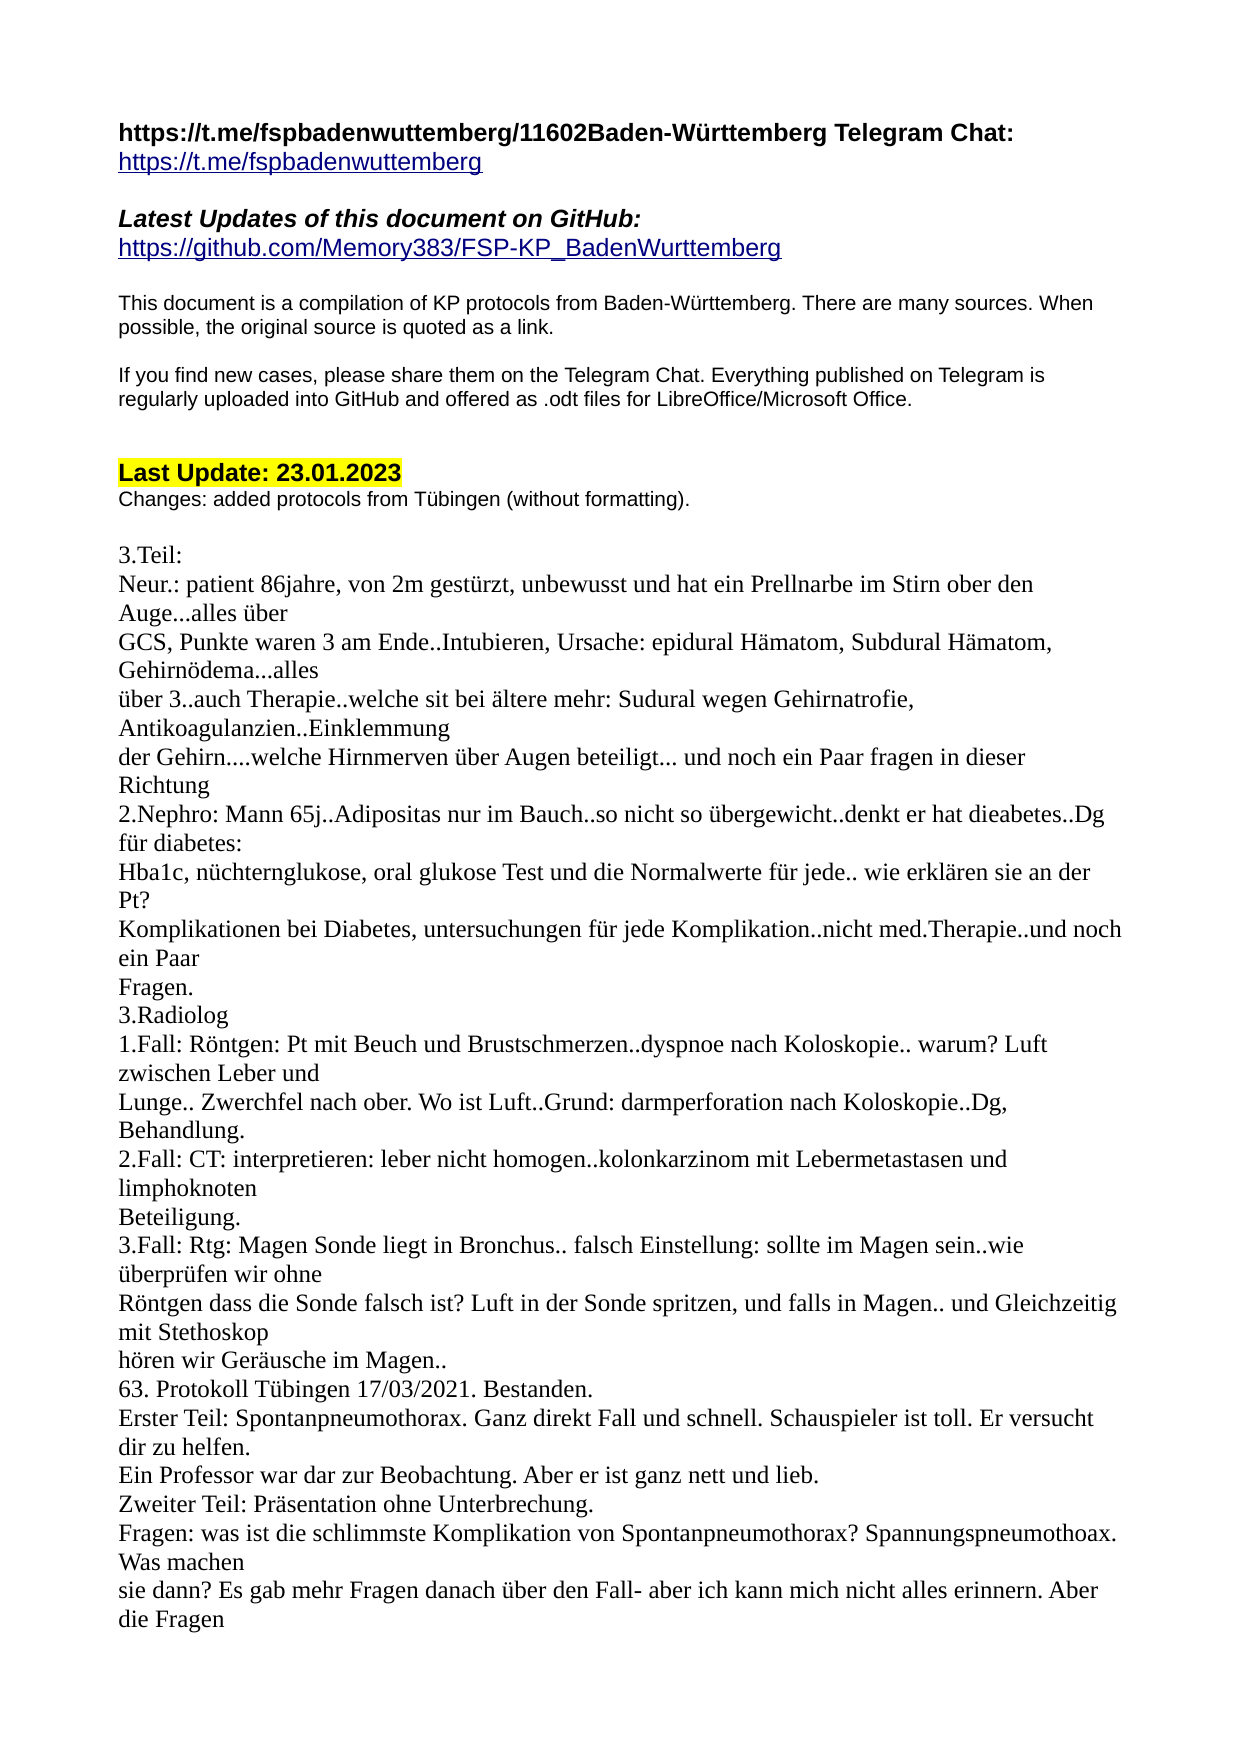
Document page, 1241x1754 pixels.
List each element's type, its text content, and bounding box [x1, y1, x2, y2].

text 2.Nephro: Mann 65j..Adipositas nur im Bauch..so nicht so übergewicht..denkt er hat dieabetes..Dg für diabetes: [118, 799, 1122, 857]
text Beteiligung. [118, 1202, 1122, 1231]
text Röntgen dass die Sonde falsch ist? Luft in der Sonde spritzen, und falls in Magen.. und Gleichzeitig mit Stethoskop [118, 1288, 1122, 1346]
text Neur.: patient 86jahre, von 2m gestürzt, unbewusst und hat ein Prellnarbe im Stirn ober den Auge...alles über [118, 569, 1122, 627]
text Fragen. [118, 972, 1122, 1001]
text hören wir Geräusche im Magen.. [118, 1346, 1122, 1374]
text 3.Fall: Rtg: Magen Sonde liegt in Bronchus.. falsch Einstellung: sollte im Magen sein..wie überprüfen wir ohne [118, 1231, 1122, 1288]
text 63. Protokoll Tübingen 17/03/2021. Bestanden. [118, 1374, 1122, 1403]
text Zweiter Teil: Präsentation ohne Unterbrechung. [118, 1489, 1122, 1518]
text sie dann? Es gab mehr Fragen danach über den Fall- aber ich kann mich nicht alles erinnern. Aber die Fragen [118, 1576, 1122, 1633]
text 1.Fall: Röntgen: Pt mit Beuch und Brustschmerzen..dyspnoe nach Koloskopie.. warum? Luft zwischen Leber und [118, 1029, 1122, 1087]
text Erster Teil: Spontanpneumothorax. Ganz direkt Fall und schnell. Schauspieler ist toll. Er versucht dir zu helfen. [118, 1403, 1122, 1461]
text GCS, Punkte waren 3 am Ende..Intubieren, Ursache: epidural Hämatom, Subdural Hämatom, Gehirnödema...alles [118, 627, 1122, 684]
text 3.Radiolog [118, 1001, 1122, 1029]
text 2.Fall: CT: interpretieren: leber nicht homogen..kolonkarzinom mit Lebermetastasen und limphoknoten [118, 1144, 1122, 1202]
text Ein Professor war dar zur Beobachtung. Aber er ist ganz nett und lieb. [118, 1461, 1122, 1489]
text Fragen: was ist die schlimmste Komplikation von Spontanpneumothorax? Spannungspneumothoax. Was machen [118, 1518, 1122, 1576]
text über 3..auch Therapie..welche sit bei ältere mehr: Sudural wegen Gehirnatrofie, Antikoagulanzien..Einklemmung [118, 684, 1122, 742]
text 3.Teil: [118, 541, 1122, 569]
text Lunge.. Zwerchfel nach ober. Wo ist Luft..Grund: darmperforation nach Koloskopie..Dg, Behandlung. [118, 1087, 1122, 1144]
text Komplikationen bei Diabetes, untersuchungen für jede Komplikation..nicht med.Therapie..und noch ein Paar [118, 914, 1122, 972]
text der Gehirn....welche Hirnmerven über Augen beteiligt... und noch ein Paar fragen in dieser Richtung [118, 742, 1122, 799]
text Hba1c, nüchternglukose, oral glukose Test und die Normalwerte für jede.. wie erklären sie an der Pt? [118, 857, 1122, 914]
